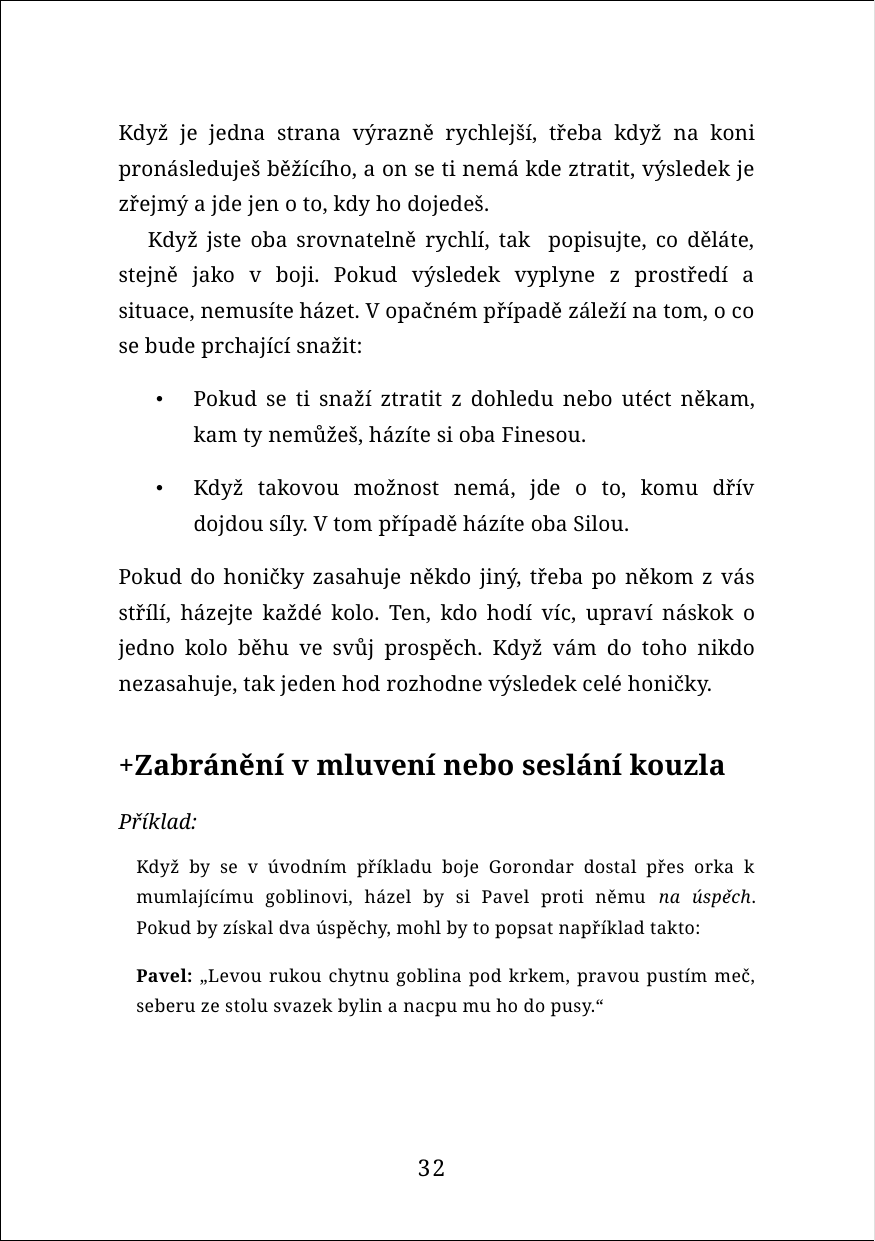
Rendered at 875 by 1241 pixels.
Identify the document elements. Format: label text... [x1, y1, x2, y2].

text Pokud do honičky zasahuje někdo jiný, třeba po někom z vás střílí, házejte každé kolo. Ten, kdo hodí víc, upraví náskok o jedno kolo běhu ve svůj prospěch. Když vám do toho nikdo nezasahuje, tak jeden hod rozhodne výsledek celé honičky. [118, 562, 756, 697]
list Když takovou možnost nemá, jde o to, komu dřív dojdou síly. V tom případě házíte oba Silou. [156, 473, 756, 537]
subtitle +Zabránění v mluvení nebo seslání kouzla [118, 746, 756, 784]
text Když je jedna strana výrazně rychlejší, třeba když na koni pronásleduješ běžícího, a on se ti nemá kde ztratit, výsledek je zřejmý a jde jen o to, kdy ho dojedeš. Když jste oba srovnatelně rychlí, tak popisujte, co děláte, stejně jako v boji. Pokud výsledek vyplyne z prostředí a situace, nemusíte házet. V opačném případě záleží na tom, o co se bude prchající snažit: [118, 118, 756, 360]
text Příklad: [118, 807, 756, 836]
list Pokud se ti snaží ztratit z dohledu nebo utéct někam, kam ty nemůžeš, házíte si oba Finesou. [156, 384, 756, 448]
text Pavel: „Levou rukou chytnu goblina pod krkem, pravou pustím meč, seberu ze stolu svazek bylin a nacpu mu ho do pusy.“ [136, 963, 756, 1017]
text Když by se v úvodním příkladu boje Gorondar dostal přes orka k mumlajícímu goblinovi, házel by si Pavel proti němu na úspěch. Pokud by získal dva úspěchy, mohl by to popsat například takto: [136, 855, 756, 939]
